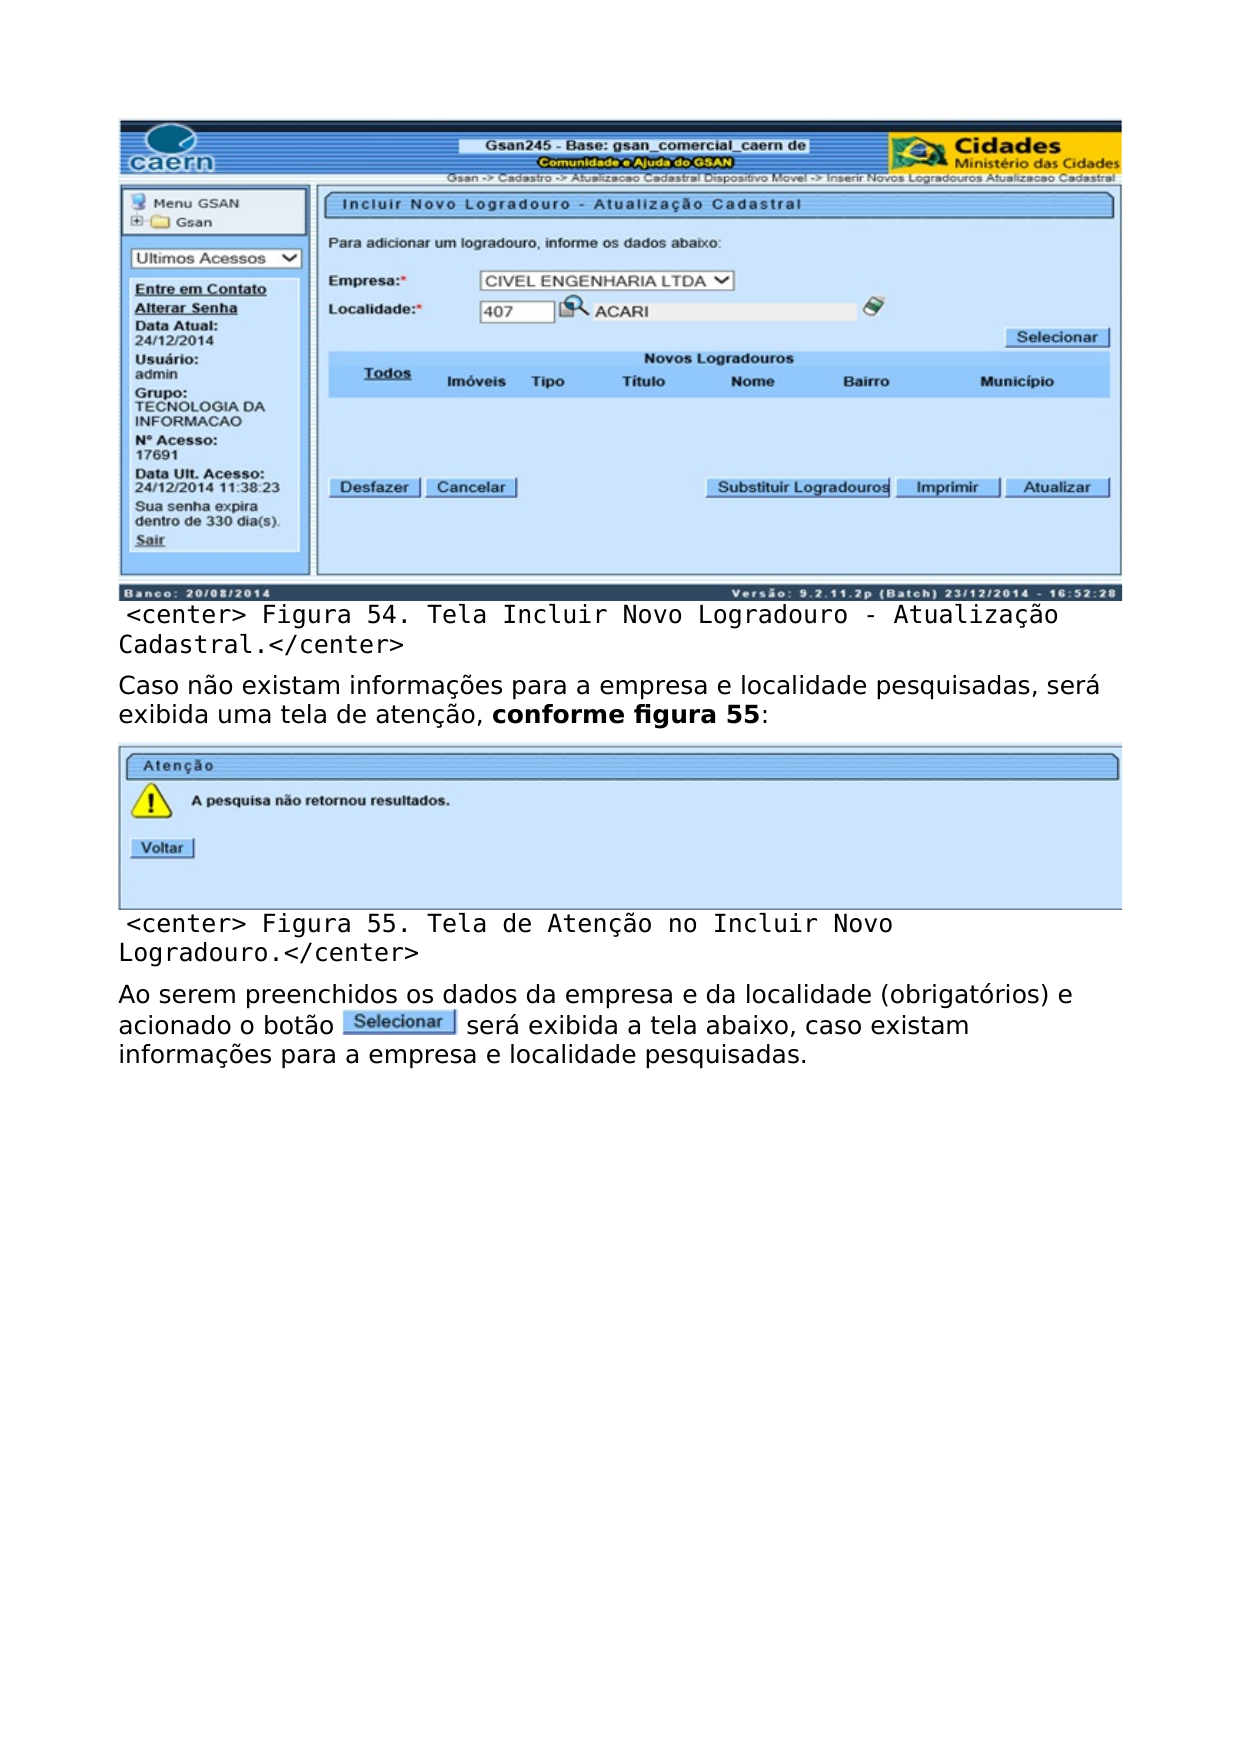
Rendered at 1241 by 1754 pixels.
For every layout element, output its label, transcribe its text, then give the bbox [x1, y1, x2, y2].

text Ao serem preenchidos os dados da empresa e da localidade (obrigatórios) e acionado o botão será exibida a tela abaixo, caso existam informações para a empresa e localidade pesquisadas. [118, 980, 1122, 1069]
text <center> Figura 54. Tela Incluir Novo Logradouro - Atualização Cadastral.</center> [118, 601, 1122, 659]
picture [342, 1009, 459, 1035]
text Caso não existam informações para a empresa e localidade pesquisadas, será exibida uma tela de atenção, conforme figura 55: [118, 672, 1122, 730]
text <center> Figura 55. Tela de Atenção no Incluir Novo Logradouro.</center> [118, 910, 1122, 967]
picture [118, 742, 1123, 910]
picture [118, 118, 1123, 601]
